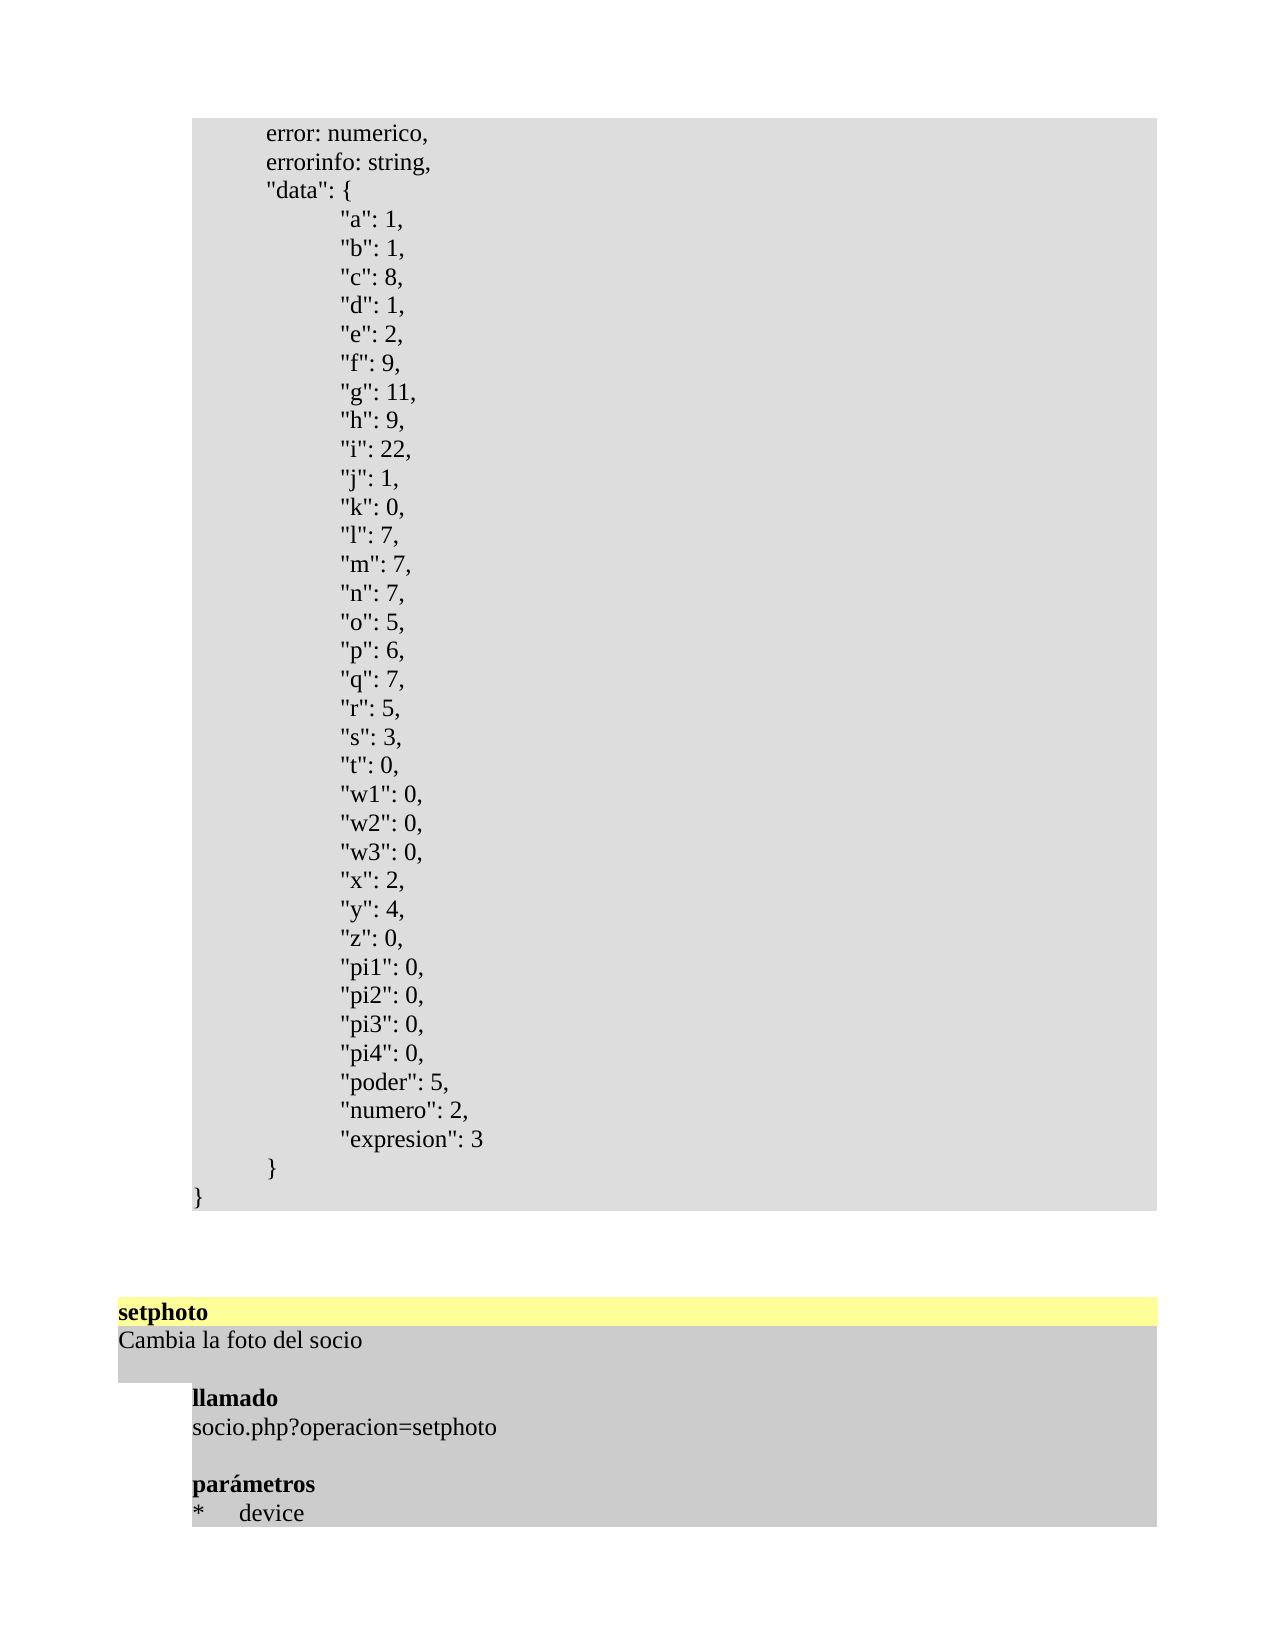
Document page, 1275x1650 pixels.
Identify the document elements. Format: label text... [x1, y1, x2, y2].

text "pi2": 0, [192, 981, 1157, 1009]
text "p": 6, [192, 636, 1157, 664]
text "n": 7, [192, 578, 1157, 607]
text "x": 2, [192, 866, 1157, 894]
text "a": 1, [192, 204, 1157, 233]
text "c": 8, [192, 262, 1157, 291]
text "pi4": 0, [192, 1038, 1157, 1067]
text * device [192, 1498, 1157, 1527]
text setphoto [118, 1297, 1157, 1326]
text "numero": 2, [192, 1096, 1157, 1124]
text "y": 4, [192, 894, 1157, 923]
text "i": 22, [192, 434, 1157, 463]
text } [192, 1182, 1157, 1211]
text errorinfo: string, [192, 147, 1157, 176]
text "poder": 5, [192, 1067, 1157, 1096]
text "l": 7, [192, 521, 1157, 549]
text "z": 0, [192, 923, 1157, 952]
text "w1": 0, [192, 779, 1157, 808]
text Cambia la foto del socio [118, 1326, 1157, 1354]
text "q": 7, [192, 664, 1157, 693]
text "data": { [192, 176, 1157, 204]
text "j": 1, [192, 463, 1157, 492]
text "o": 5, [192, 607, 1157, 636]
text "expresion": 3 [192, 1124, 1157, 1153]
text "w3": 0, [192, 837, 1157, 866]
text "b": 1, [192, 233, 1157, 262]
text llamado [192, 1383, 1157, 1412]
text } [192, 1153, 1157, 1182]
text "pi1": 0, [192, 952, 1157, 981]
text parámetros [192, 1469, 1157, 1498]
text "k": 0, [192, 492, 1157, 521]
text socio.php?operacion=setphoto [192, 1412, 1157, 1441]
text "m": 7, [192, 549, 1157, 578]
text "s": 3, [192, 722, 1157, 751]
text "e": 2, [192, 319, 1157, 348]
text "d": 1, [192, 291, 1157, 319]
text "r": 5, [192, 693, 1157, 722]
text "t": 0, [192, 751, 1157, 779]
text error: numerico, [192, 118, 1157, 147]
text "w2": 0, [192, 808, 1157, 837]
text "g": 11, [192, 377, 1157, 406]
text "pi3": 0, [192, 1009, 1157, 1038]
text "f": 9, [192, 348, 1157, 377]
text "h": 9, [192, 406, 1157, 434]
